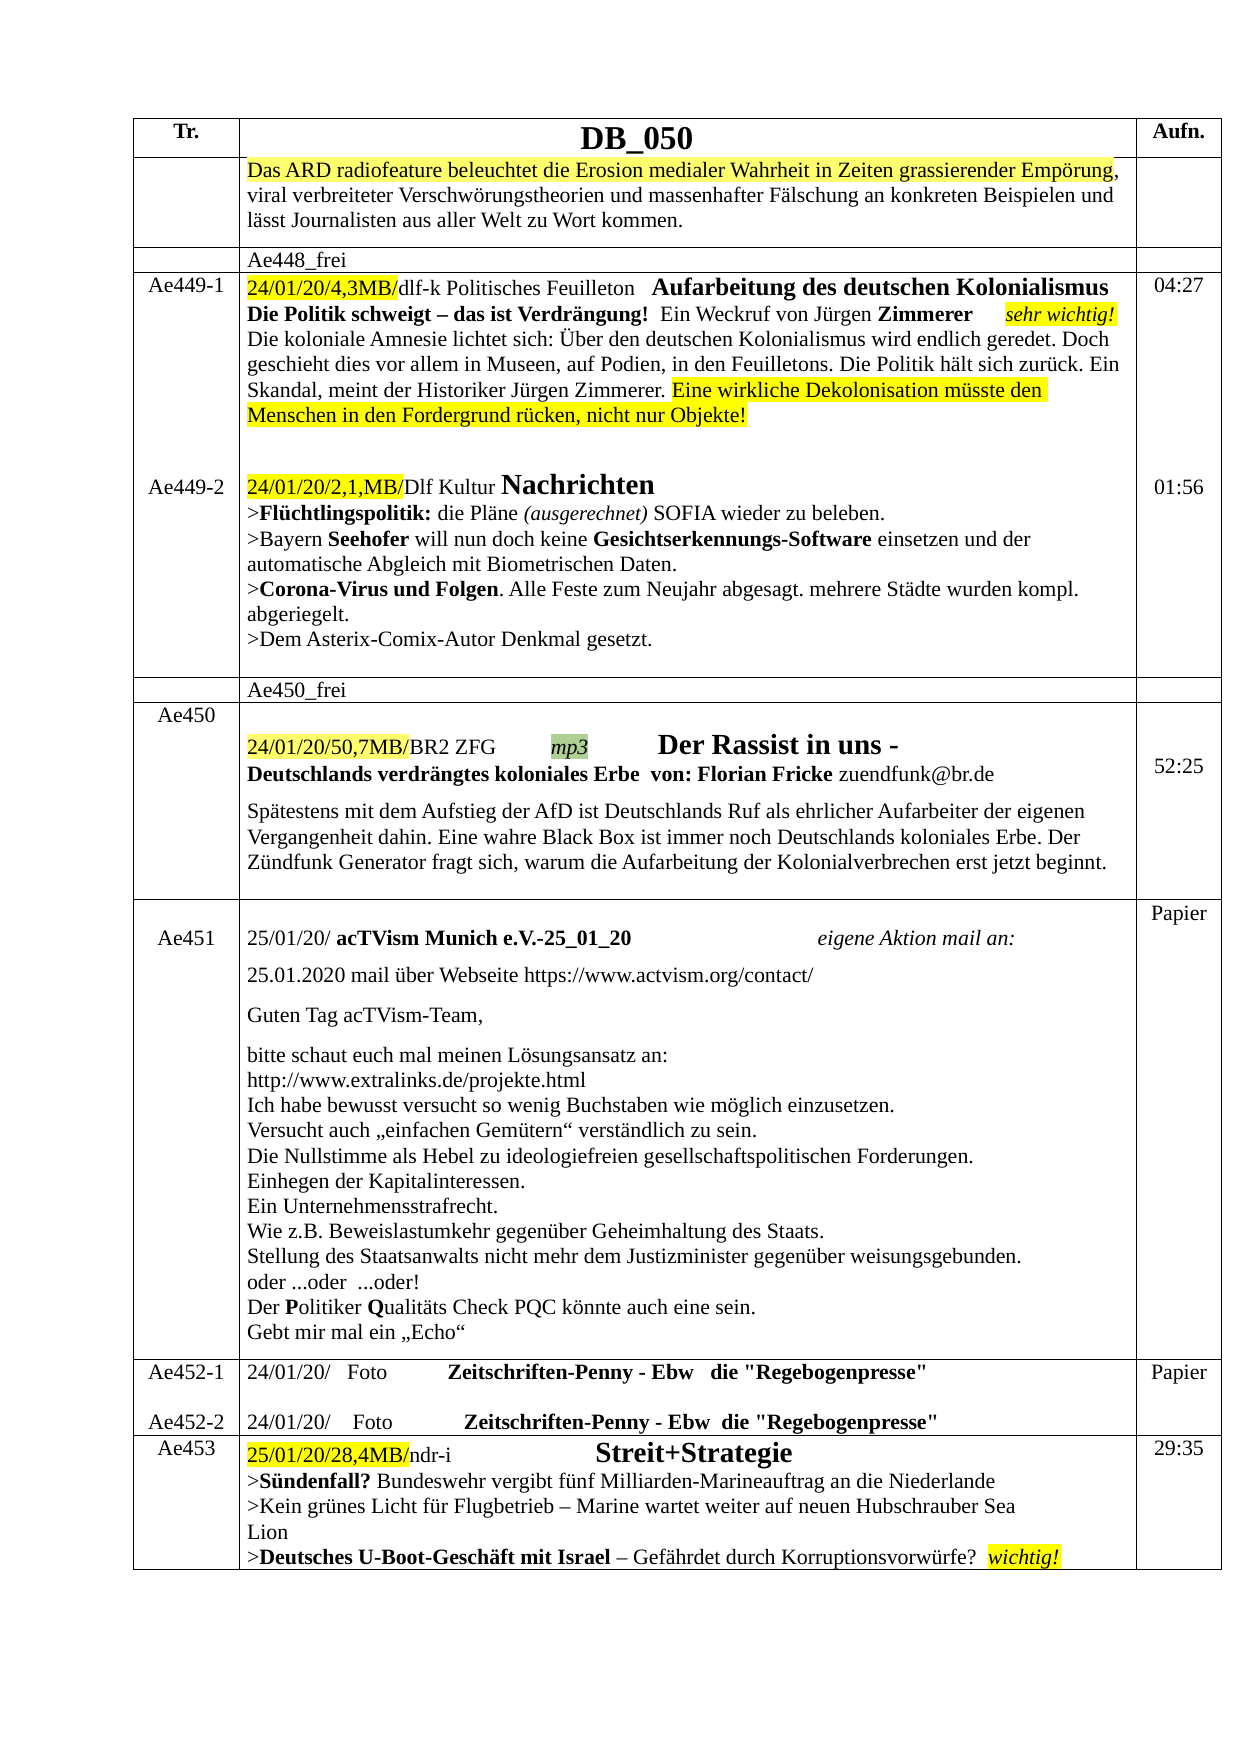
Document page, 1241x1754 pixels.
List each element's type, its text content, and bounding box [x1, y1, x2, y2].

table_cell 25/01/20/28,4MB/ndr-i Streit+Strategie >Sündenfall? Bundeswehr vergibt fünf Milliarden-Marineauftrag an die Niederlande >Kein grünes Licht für Flugbetrieb – Marine wartet weiter auf neuen Hubschrauber Sea Lion >Deutsches U-Boot-Geschäft mit Israel – Gefährdet durch Korruptionsvorwürfe? wichtig! [240, 1436, 1136, 1569]
table_cell 29:35 [1137, 1436, 1221, 1569]
table_cell Papier [1137, 1360, 1221, 1434]
table_header DB_050 [240, 119, 1136, 157]
table_cell 24/01/20/ Foto Zeitschriften-Penny - Ebw die "Regebogenpresse" 24/01/20/ Foto Zeitschriften-Penny - Ebw die "Regebogenpresse" [240, 1360, 1136, 1434]
table_cell 25/01/20/ acTVism Munich e.V.-25_01_20 eigene Aktion mail an: 25.01.2020 mail über Webseite https://www.actvism.org/contact/ Guten Tag acTVism-Team, bitte schaut euch mal meinen Lösungsansatz an: http://www.extralinks.de/projekte.html Ich habe bewusst versucht so wenig Buchstaben wie möglich einzusetzen. Versucht auch „einfachen Gemütern“ verständlich zu sein. Die Nullstimme als Hebel zu ideologiefreien gesellschaftspolitischen Forderungen. Einhegen der Kapitalinteressen. Ein Unternehmensstrafrecht. Wie z.B. Beweislastumkehr gegenüber Geheimhaltung des Staats. Stellung des Staatsanwalts nicht mehr dem Justizminister gegenüber weisungsgebunden. oder ...oder ...oder! Der Politiker Qualitäts Check PQC könnte auch eine sein. Gebt mir mal ein „Echo“ [240, 900, 1136, 1359]
table_header Aufn. [1137, 119, 1221, 157]
table_header ­Tr. [134, 119, 239, 157]
table_cell [134, 678, 239, 702]
table_cell [134, 248, 239, 272]
table_cell [1137, 248, 1221, 272]
table_cell Ae450 [134, 703, 239, 899]
table_cell Ae450_frei [240, 678, 1136, 702]
table_cell [1137, 678, 1221, 702]
table_cell [134, 158, 239, 247]
table_cell Ae448_frei [240, 248, 1136, 272]
table_cell Ae453 [134, 1436, 239, 1569]
table_cell Papier [1137, 900, 1221, 1359]
table_cell 24/01/20/4,3MB/dlf-k Politisches Feuilleton Aufarbeitung des deutschen Kolonialismus Die Politik schweigt – das ist Verdrängung! Ein Weckruf von Jürgen Zimmerer sehr wichtig! Die koloniale Amnesie lichtet sich: Über den deutschen Kolonialismus wird endlich geredet. Doch geschieht dies vor allem in Museen, auf Podien, in den Feuilletons. Die Politik hält sich zurück. Ein Skandal, meint der Historiker Jürgen Zimmerer. Eine wirkliche Dekolonisation müsste den Menschen in den Fordergrund rücken, nicht nur Objekte! 24/01/20/2,1,MB/Dlf Kultur Nachrichten >Flüchtlingspolitik: die Pläne (ausgerechnet) SOFIA wieder zu beleben. >Bayern Seehofer will nun doch keine Gesichtserkennungs-Software einsetzen und der automatische Abgleich mit Biometrischen Daten. >Corona-Virus und Folgen. Alle Feste zum Neujahr abgesagt. mehrere Städte wurden kompl. abgeriegelt. >Dem Asterix-Comix-Autor Denkmal gesetzt. [240, 273, 1136, 677]
table_cell Das ARD radiofeature beleuchtet die Erosion medialer Wahrheit in Zeiten grassierender Empörung, viral verbreiteter Verschwörungstheorien und massenhafter Fälschung an konkreten Beispielen und lässt Journalisten aus aller Welt zu Wort kommen. [240, 158, 1136, 247]
table_cell 24/01/20/50,7MB/BR2 ZFG mp3 Der Rassist in uns - Deutschlands verdrängtes koloniales Erbe von: Florian Fricke zuendfunk@br.de Spätestens mit dem Aufstieg der AfD ist Deutschlands Ruf als ehrlicher Aufarbeiter der eigenen Vergangenheit dahin. Eine wahre Black Box ist immer noch Deutschlands koloniales Erbe. Der Zündfunk Generator fragt sich, warum die Aufarbeitung der Kolonialverbrechen erst jetzt beginnt. [240, 703, 1136, 899]
table_cell [1137, 158, 1221, 247]
table_cell Ae449-1 Ae449-2 [134, 273, 239, 677]
table_cell 52:25 [1137, 703, 1221, 899]
table_cell Ae452-1 Ae452-2 [134, 1360, 239, 1434]
table_cell Ae451 [134, 900, 239, 1359]
table_cell 04:27 01:56 [1137, 273, 1221, 677]
